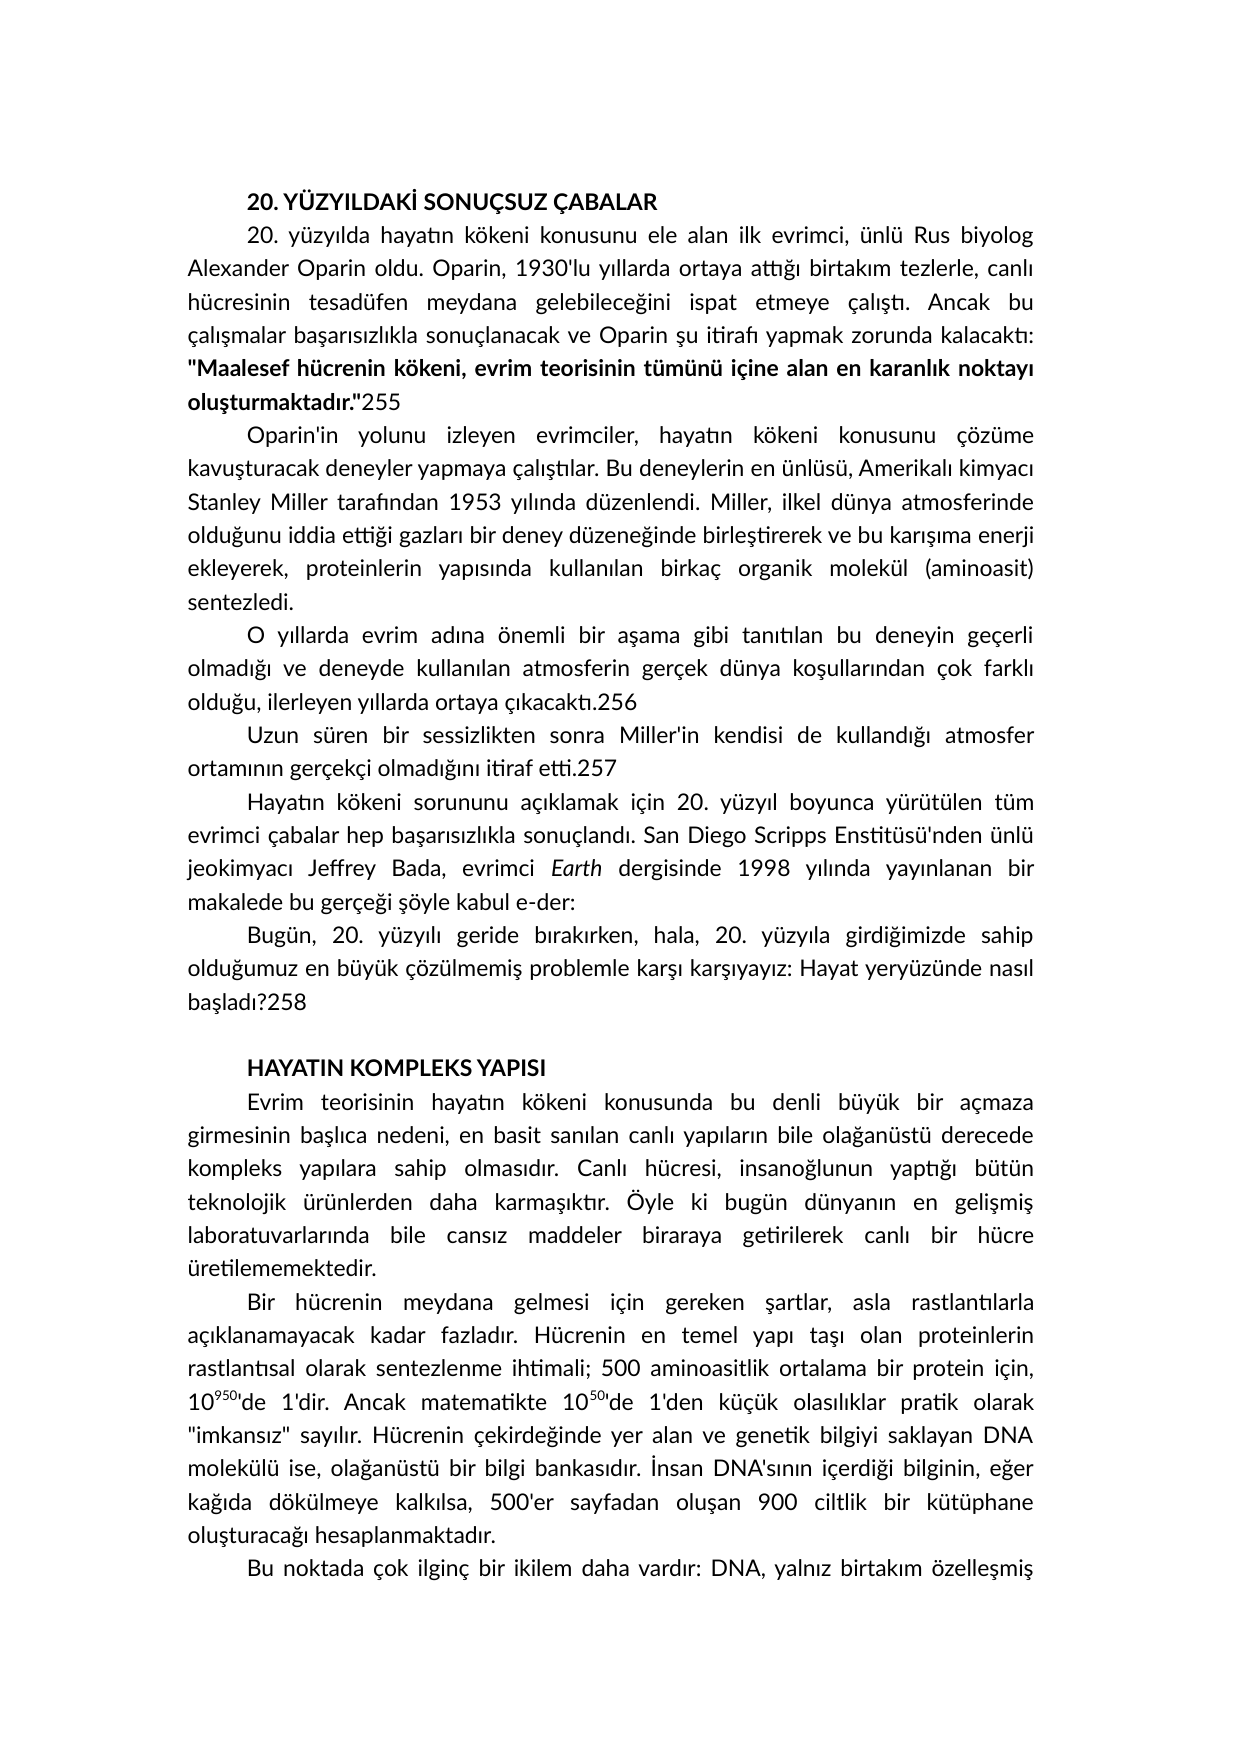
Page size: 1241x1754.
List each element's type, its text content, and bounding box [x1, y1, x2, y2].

text O yıllarda evrim adına önemli bir aşama gibi tanıtılan bu deneyin geçerli olmadığı ve deneyde kullanılan atmosferin gerçek dünya koşullarından çok farklı olduğu, ilerleyen yıllarda ortaya çıkacaktı.256 [187, 617, 1035, 717]
text Uzun süren bir sessizlikten sonra Miller'in kendisi de kullandığı atmosfer ortamının gerçekçi olmadığını itiraf etti.257 [187, 717, 1035, 783]
text Bu noktada çok ilginç bir ikilem daha vardır: DNA, yalnız birtakım özelleşmiş [187, 1550, 1035, 1583]
text Evrim teorisinin hayatın kökeni konusunda bu denli büyük bir açmaza girmesinin başlıca nedeni, en basit sanılan canlı yapıların bile olağanüstü derecede kompleks yapılara sahip olmasıdır. Canlı hücresi, insanoğlunun yaptığı bütün teknolojik ürünlerden daha karmaşıktır. Öyle ki bugün dünyanın en gelişmiş laboratuvarlarında bile cansız maddeler biraraya getirilerek canlı bir hücre üretilememektedir. [187, 1083, 1035, 1283]
text Bugün, 20. yüzyılı geride bırakırken, hala, 20. yüzyıla girdiğimizde sahip olduğumuz en büyük çözülmemiş problemle karşı karşıyayız: Hayat yeryüzünde nasıl başladı?258 [187, 917, 1035, 1017]
text Hayatın kökeni sorununu açıklamak için 20. yüzyıl boyunca yürütülen tüm evrimci çabalar hep başarısızlıkla sonuçlandı. San Diego Scripps Enstitüsü'nden ünlü jeokimyacı Jeffrey Bada, evrimci Earth dergisinde 1998 yılında yayınlanan bir makalede bu gerçeği şöyle kabul e-der: [187, 783, 1035, 917]
text Bir hücrenin meydana gelmesi için gereken şartlar, asla rastlantılarla açıklanamayacak kadar fazladır. Hücrenin en temel yapı taşı olan proteinlerin rastlantısal olarak sentezlenme ihtimali; 500 aminoasitlik ortalama bir protein için, 10950'de 1'dir. Ancak matematikte 1050'de 1'den küçük olasılıklar pratik olarak "imkansız" sayılır. Hücrenin çekirdeğinde yer alan ve genetik bilgiyi saklayan DNA molekülü ise, olağanüstü bir bilgi bankasıdır. İnsan DNA'sının içerdiği bilginin, eğer kağıda dökülmeye kalkılsa, 500'er sayfadan oluşan 900 ciltlik bir kütüphane oluşturacağı hesaplanmaktadır. [187, 1283, 1035, 1550]
text 20. yüzyılda hayatın kökeni konusunu ele alan ilk evrimci, ünlü Rus biyolog Alexander Oparin oldu. Oparin, 1930'lu yıllarda ortaya attığı birtakım tezlerle, canlı hücresinin tesadüfen meydana gelebileceğini ispat etmeye çalıştı. Ancak bu çalışmalar başarısızlıkla sonuçlanacak ve Oparin şu itirafı yapmak zorunda kalacaktı: "Maalesef hücrenin kökeni, evrim teorisinin tümünü içine alan en karanlık noktayı oluşturmaktadır."255 [187, 217, 1035, 417]
text Oparin'in yolunu izleyen evrimciler, hayatın kökeni konusunu çözüme kavuşturacak deneyler yapmaya çalıştılar. Bu deneylerin en ünlüsü, Amerikalı kimyacı Stanley Miller tarafından 1953 yılında düzenlendi. Miller, ilkel dünya atmosferinde olduğunu iddia ettiği gazları bir deney düzeneğinde birleştirerek ve bu karışıma enerji ekleyerek, proteinlerin yapısında kullanılan birkaç organik molekül (aminoasit) sentezledi. [187, 417, 1035, 617]
text 20. YÜZYILDAKİ SONUÇSUZ ÇABALAR [187, 183, 1035, 217]
subtitle HAYATIN KOMPLEKS YAPISI [187, 1050, 1035, 1083]
